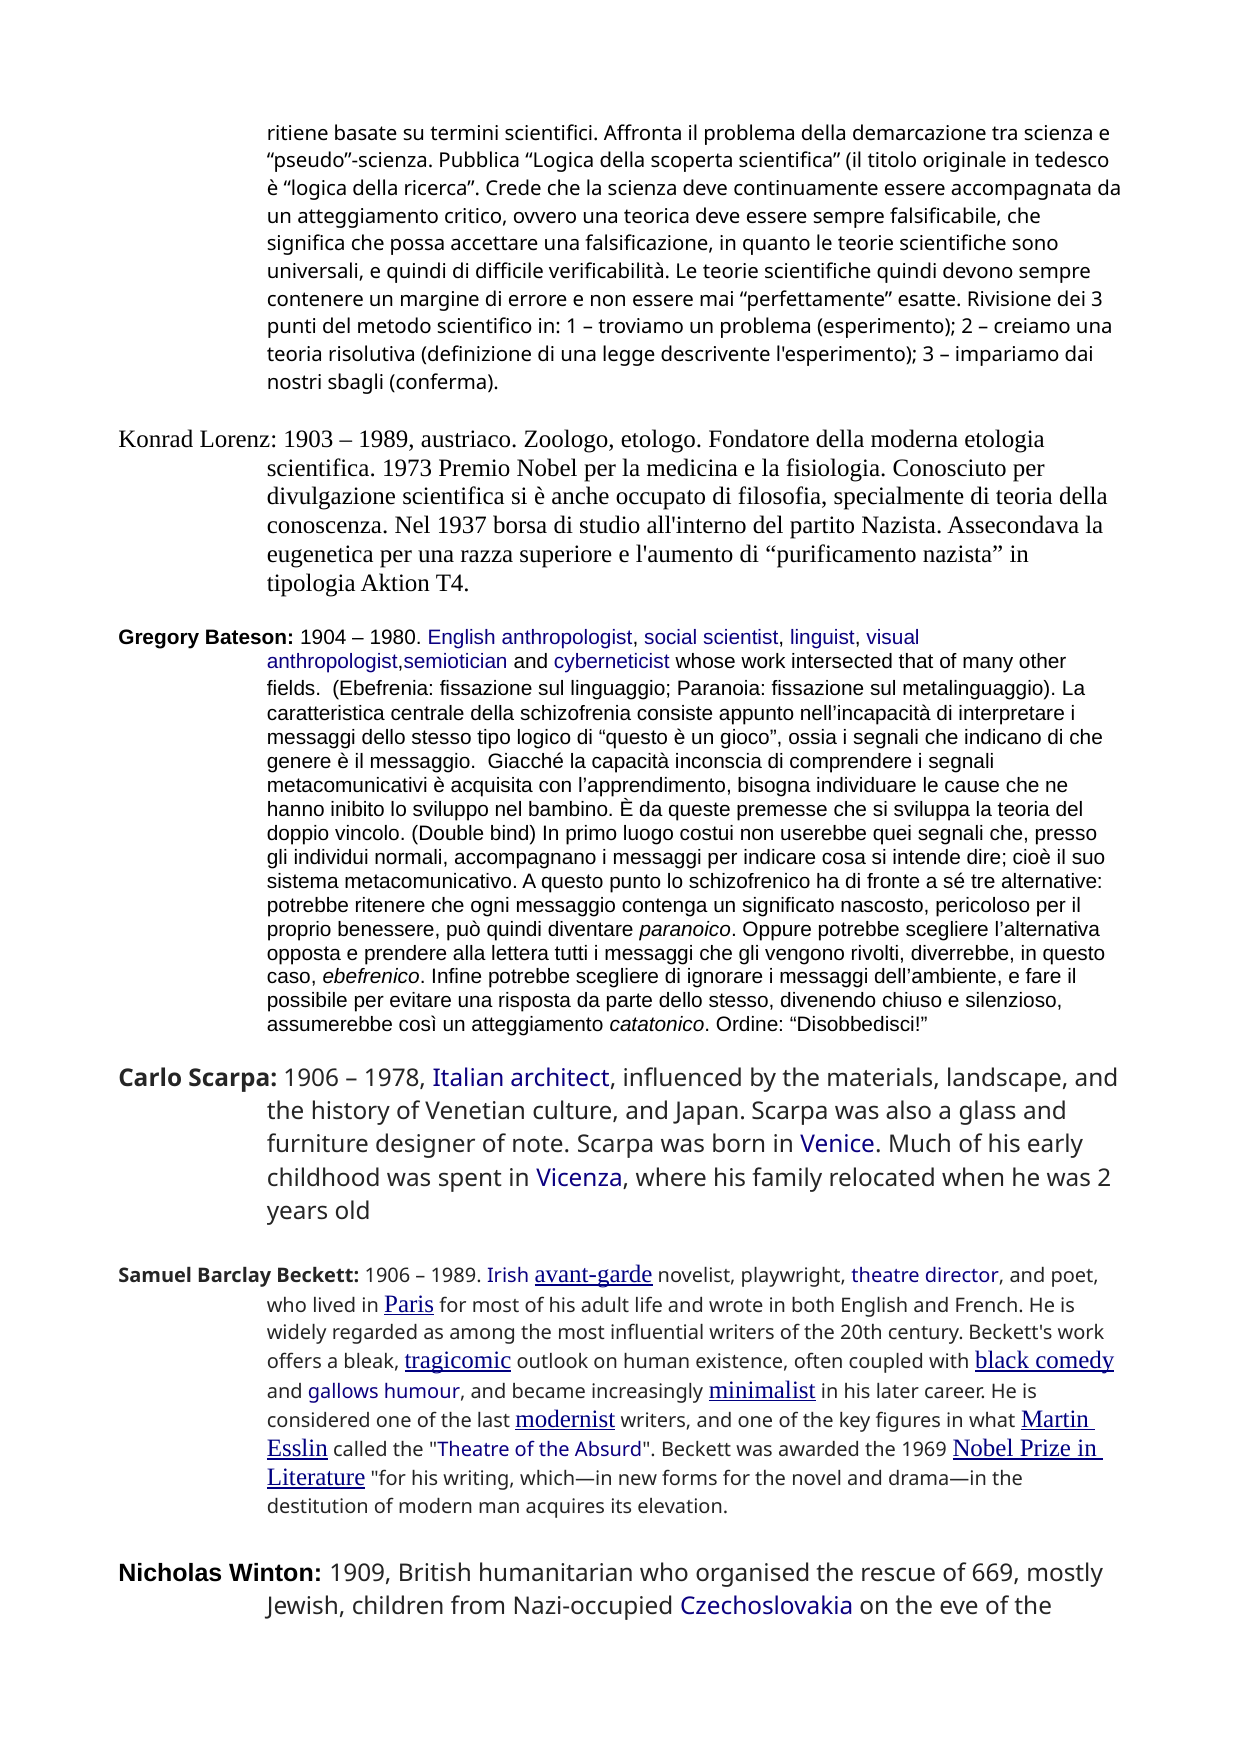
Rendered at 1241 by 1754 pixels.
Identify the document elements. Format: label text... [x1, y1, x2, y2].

text Gregory Bateson: 1904 – 1980. English anthropologist, social scientist, linguist, visual anthropologist,semiotician and cyberneticist whose work intersected that of many other fields. (Ebefrenia: fissazione sul linguaggio; Paranoia: fissazione sul metalinguaggio). La caratteristica centrale della schizofrenia consiste appunto nell’incapacità di interpretare i messaggi dello stesso tipo logico di “questo è un gioco”, ossia i segnali che indicano di che genere è il messaggio. Giacché la capacità inconscia di comprendere i segnali metacomunicativi è acquisita con l’apprendimento, bisogna individuare le cause che ne hanno inibito lo sviluppo nel bambino. È da queste premesse che si sviluppa la teoria del doppio vincolo. (Double bind) In primo luogo costui non userebbe quei segnali che, presso gli individui normali, accompagnano i messaggi per indicare cosa si intende dire; cioè il suo sistema metacomunicativo. A questo punto lo schizofrenico ha di fronte a sé tre alternative: potrebbe ritenere che ogni messaggio contenga un significato nascosto, pericoloso per il proprio benessere, può quindi diventare paranoico. Oppure potrebbe scegliere l’alternativa opposta e prendere alla lettera tutti i messaggi che gli vengono rivolti, diverrebbe, in questo caso, ebefrenico. Infine potrebbe scegliere di ignorare i messaggi dell’ambiente, e fare il possibile per evitare una risposta da parte dello stesso, divenendo chiuso e silenzioso, assumerebbe così un atteggiamento catatonico. Ordine: “Disobbedisci!” [118, 625, 1122, 1036]
text Konrad Lorenz: 1903 – 1989, austriaco. Zoologo, etologo. Fondatore della moderna etologia scientifica. 1973 Premio Nobel per la medicina e la fisiologia. Conosciuto per divulgazione scientifica si è anche occupato di filosofia, specialmente di teoria della conoscenza. Nel 1937 borsa di studio all'interno del partito Nazista. Assecondava la eugenetica per una razza superiore e l'aumento di “purificamento nazista” in tipologia Aktion T4. [118, 424, 1122, 596]
text ritiene basate su termini scientifici. Affronta il problema della demarcazione tra scienza e “pseudo”-scienza. Pubblica “Logica della scoperta scientifica” (il titolo originale in tedesco è “logica della ricerca”. Crede che la scienza deve continuamente essere accompagnata da un atteggiamento critico, ovvero una teorica deve essere sempre falsificabile, che significa che possa accettare una falsificazione, in quanto le teorie scientifiche sono universali, e quindi di difficile verificabilità. Le teorie scientifiche quindi devono sempre contenere un margine di errore e non essere mai “perfettamente” esatte. Rivisione dei 3 punti del metodo scientifico in: 1 – troviamo un problema (esperimento); 2 – creiamo una teoria risolutiva (definizione di una legge descrivente l'esperimento); 3 – impariamo dai nostri sbagli (conferma). [118, 118, 1122, 395]
text Samuel Barclay Beckett: 1906 – 1989. Irish avant-garde novelist, playwright, theatre director, and poet, who lived in Paris for most of his adult life and wrote in both English and French. He is widely regarded as among the most influential writers of the 20th century. Beckett's work offers a bleak, tragicomic outlook on human existence, often coupled with black comedy and gallows humour, and became increasingly minimalist in his later career. He is considered one of the last modernist writers, and one of the key figures in what Martin Esslin called the "Theatre of the Absurd". Beckett was awarded the 1969 Nobel Prize in Literature "for his writing, which—in new forms for the novel and drama—in the destitution of modern man acquires its elevation. [118, 1259, 1122, 1519]
text Carlo Scarpa: 1906 – 1978, Italian architect, influenced by the materials, landscape, and the history of Venetian culture, and Japan. Scarpa was also a glass and furniture designer of note. Scarpa was born in Venice. Much of his early childhood was spent in Vicenza, where his family relocated when he was 2 years old [118, 1060, 1122, 1226]
text Nicholas Winton: 1909, British humanitarian who organised the rescue of 669, mostly Jewish, children from Nazi-occupied Czechoslovakia on the eve of the [118, 1556, 1122, 1622]
